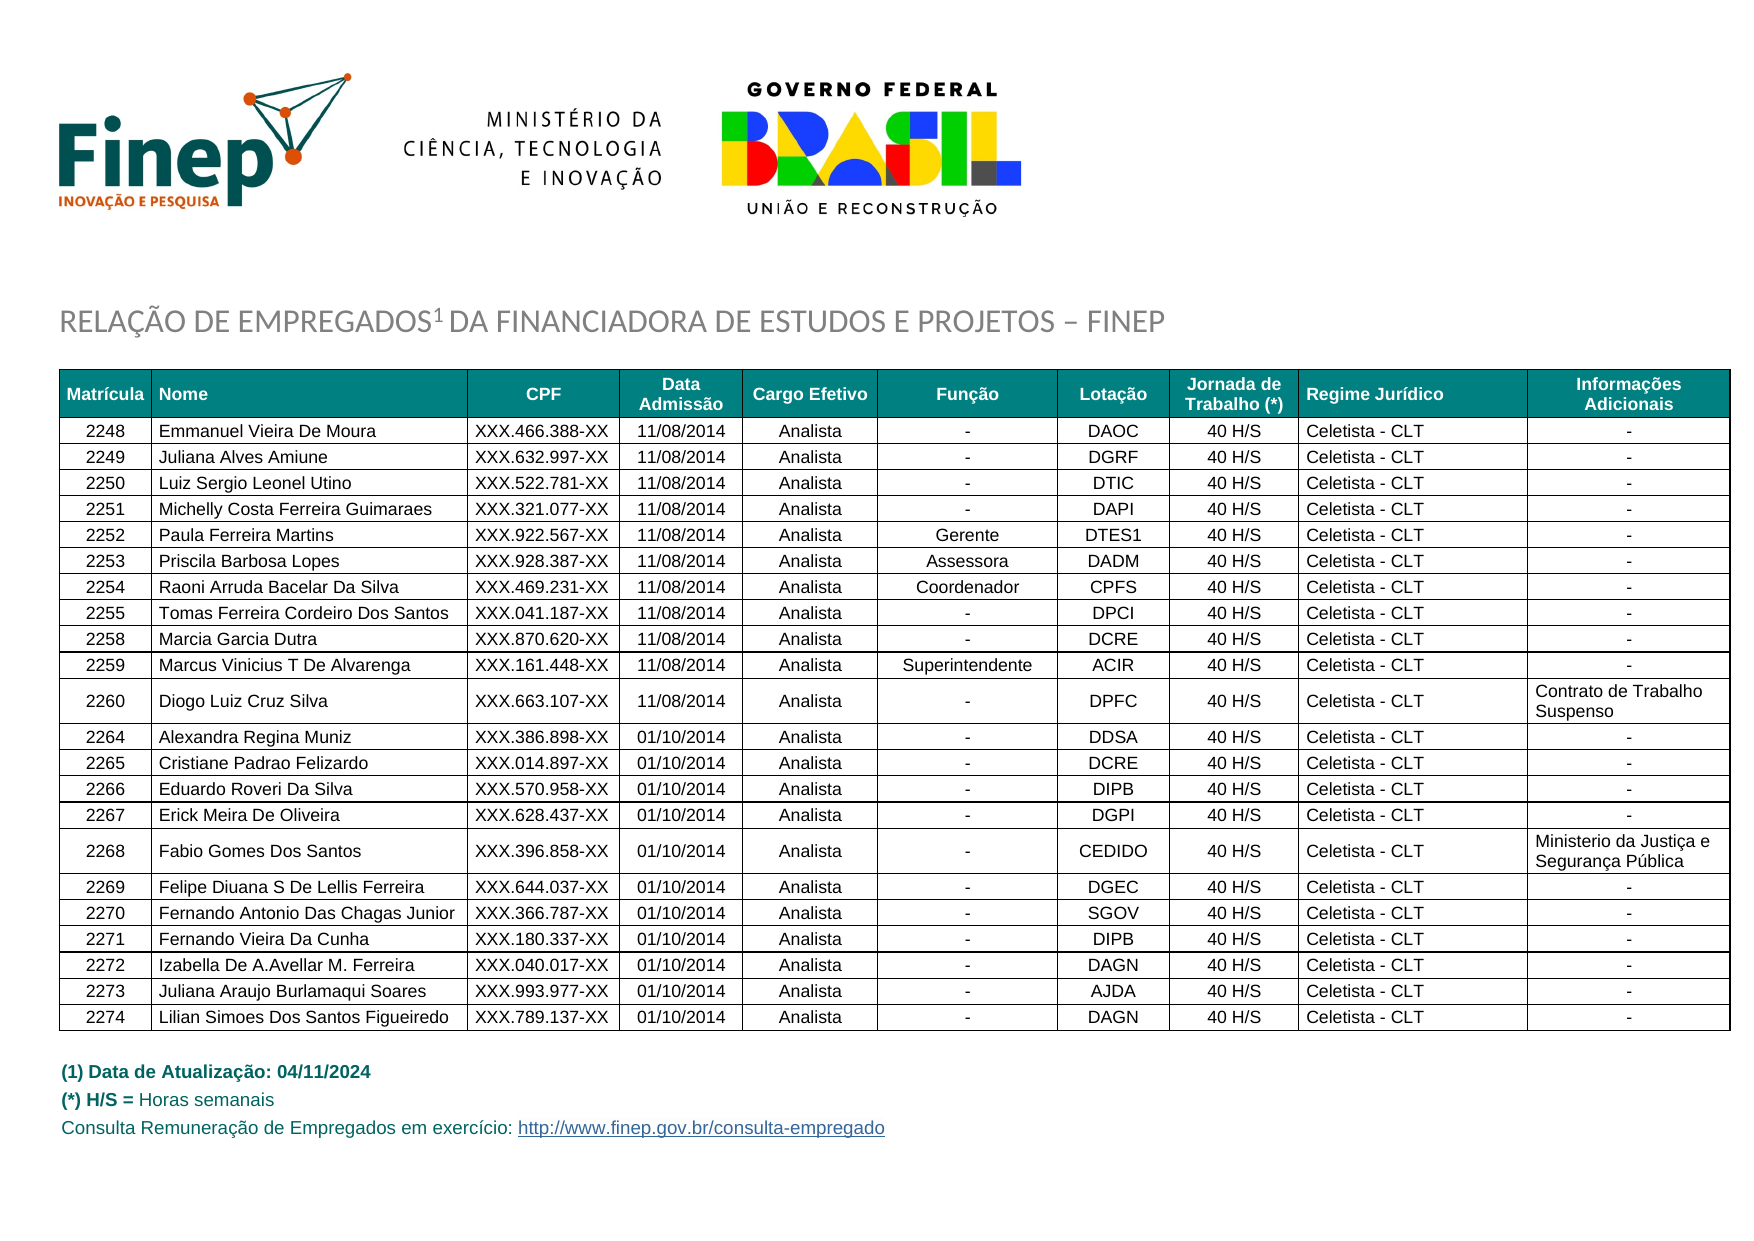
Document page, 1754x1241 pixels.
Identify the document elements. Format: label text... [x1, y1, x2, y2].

table_cell XXX.922.567-XX [468, 522, 619, 547]
table_cell - [1528, 979, 1729, 1003]
table_cell Analista [743, 1005, 877, 1029]
table_cell 2248 [60, 418, 151, 443]
table_cell 2268 [60, 829, 151, 873]
table_cell 2265 [60, 750, 151, 775]
table_cell XXX.628.437-XX [468, 803, 619, 827]
table_cell Celetista - CLT [1299, 1005, 1527, 1029]
table_cell Assessora [878, 548, 1057, 573]
table_cell Analista [743, 724, 877, 749]
table_cell Alexandra Regina Muniz [152, 724, 467, 749]
table_cell DAPI [1058, 496, 1169, 521]
table_cell Analista [743, 874, 877, 899]
table_cell Marcia Garcia Dutra [152, 626, 467, 651]
table_cell Fernando Vieira Da Cunha [152, 926, 467, 951]
table_cell - [1528, 470, 1729, 495]
table_header CPF [468, 370, 619, 417]
table_cell 2249 [60, 444, 151, 469]
table_cell Diogo Luiz Cruz Silva [152, 679, 467, 723]
table_cell 01/10/2014 [620, 900, 742, 925]
table_cell Priscila Barbosa Lopes [152, 548, 467, 573]
table_cell Celetista - CLT [1299, 776, 1527, 801]
table_cell 2254 [60, 574, 151, 599]
table_cell Celetista - CLT [1299, 829, 1527, 873]
table_header Função [878, 370, 1057, 417]
table_cell - [878, 626, 1057, 651]
table_cell - [1528, 496, 1729, 521]
table_cell 40 H/S [1170, 548, 1298, 573]
table_cell 40 H/S [1170, 926, 1298, 951]
table_cell DAOC [1058, 418, 1169, 443]
table_cell 40 H/S [1170, 679, 1298, 723]
table_cell Celetista - CLT [1299, 418, 1527, 443]
table_cell Juliana Alves Amiune [152, 444, 467, 469]
table_cell CPFS [1058, 574, 1169, 599]
table_cell Raoni Arruda Bacelar Da Silva [152, 574, 467, 599]
table_cell - [1528, 1005, 1729, 1029]
table_cell 11/08/2014 [620, 470, 742, 495]
table_cell 2267 [60, 803, 151, 827]
table_cell 01/10/2014 [620, 874, 742, 899]
table_cell - [1528, 418, 1729, 443]
table_cell DGPI [1058, 803, 1169, 827]
table_cell - [1528, 653, 1729, 677]
table_cell Celetista - CLT [1299, 803, 1527, 827]
table_cell XXX.469.231-XX [468, 574, 619, 599]
table_cell Celetista - CLT [1299, 600, 1527, 625]
table_cell - [1528, 548, 1729, 573]
table_cell 11/08/2014 [620, 548, 742, 573]
table_cell Celetista - CLT [1299, 953, 1527, 977]
table_cell - [1528, 574, 1729, 599]
table_cell - [878, 444, 1057, 469]
table_cell DPCI [1058, 600, 1169, 625]
table_cell Tomas Ferreira Cordeiro Dos Santos [152, 600, 467, 625]
table_cell 40 H/S [1170, 979, 1298, 1003]
table_cell Superintendente [878, 653, 1057, 677]
table_cell Analista [743, 900, 877, 925]
table_cell CEDIDO [1058, 829, 1169, 873]
table_cell 40 H/S [1170, 626, 1298, 651]
table_cell 11/08/2014 [620, 522, 742, 547]
table_cell DTES1 [1058, 522, 1169, 547]
table_cell Analista [743, 626, 877, 651]
table_cell Luiz Sergio Leonel Utino [152, 470, 467, 495]
table_cell XXX.870.620-XX [468, 626, 619, 651]
table_cell 2270 [60, 900, 151, 925]
table_cell - [878, 1005, 1057, 1029]
table_cell XXX.522.781-XX [468, 470, 619, 495]
table_cell 11/08/2014 [620, 679, 742, 723]
table_cell Celetista - CLT [1299, 470, 1527, 495]
table_cell 01/10/2014 [620, 979, 742, 1003]
table_cell 2251 [60, 496, 151, 521]
table_cell Celetista - CLT [1299, 926, 1527, 951]
table_cell XXX.789.137-XX [468, 1005, 619, 1029]
table_cell Emmanuel Vieira De Moura [152, 418, 467, 443]
table_cell - [878, 953, 1057, 977]
table_cell Celetista - CLT [1299, 522, 1527, 547]
table_cell 40 H/S [1170, 600, 1298, 625]
table_cell - [878, 496, 1057, 521]
table_cell XXX.366.787-XX [468, 900, 619, 925]
table_cell Analista [743, 470, 877, 495]
table_cell - [878, 803, 1057, 827]
table_cell Celetista - CLT [1299, 679, 1527, 723]
table_cell DGEC [1058, 874, 1169, 899]
table_cell DAGN [1058, 953, 1169, 977]
table_cell - [1528, 953, 1729, 977]
table_cell 40 H/S [1170, 829, 1298, 873]
table_cell Analista [743, 600, 877, 625]
table_cell 40 H/S [1170, 470, 1298, 495]
table_cell 40 H/S [1170, 418, 1298, 443]
table_cell Analista [743, 418, 877, 443]
table_cell 40 H/S [1170, 900, 1298, 925]
table_cell Celetista - CLT [1299, 724, 1527, 749]
table_cell - [1528, 626, 1729, 651]
table_cell Izabella De A.Avellar M. Ferreira [152, 953, 467, 977]
table_cell 11/08/2014 [620, 626, 742, 651]
table_cell - [878, 829, 1057, 873]
table_cell XXX.466.388-XX [468, 418, 619, 443]
table_cell - [1528, 803, 1729, 827]
table_cell - [1528, 874, 1729, 899]
table_cell Analista [743, 829, 877, 873]
table_cell 11/08/2014 [620, 444, 742, 469]
table_cell SGOV [1058, 900, 1169, 925]
table_cell XXX.993.977-XX [468, 979, 619, 1003]
table_cell - [1528, 900, 1729, 925]
table_cell 11/08/2014 [620, 653, 742, 677]
table_cell 01/10/2014 [620, 1005, 742, 1029]
table_cell - [1528, 724, 1729, 749]
table_cell 11/08/2014 [620, 496, 742, 521]
table_cell 2260 [60, 679, 151, 723]
table_cell Analista [743, 653, 877, 677]
table_cell ACIR [1058, 653, 1169, 677]
table_cell Analista [743, 444, 877, 469]
table_header Regime Jurídico [1299, 370, 1527, 417]
table_cell XXX.321.077-XX [468, 496, 619, 521]
table_cell AJDA [1058, 979, 1169, 1003]
table_cell XXX.180.337-XX [468, 926, 619, 951]
table_cell Analista [743, 574, 877, 599]
table_cell 2269 [60, 874, 151, 899]
table_cell 2255 [60, 600, 151, 625]
table_cell 01/10/2014 [620, 953, 742, 977]
table_header Lotação [1058, 370, 1169, 417]
table_cell Analista [743, 750, 877, 775]
table_cell 40 H/S [1170, 444, 1298, 469]
table_header Nome [152, 370, 467, 417]
table_cell Analista [743, 548, 877, 573]
table_cell Analista [743, 679, 877, 723]
table_cell 01/10/2014 [620, 724, 742, 749]
table_cell - [1528, 776, 1729, 801]
table_cell Analista [743, 496, 877, 521]
table_cell Michelly Costa Ferreira Guimaraes [152, 496, 467, 521]
table_cell 40 H/S [1170, 496, 1298, 521]
table_cell Analista [743, 953, 877, 977]
table_cell Gerente [878, 522, 1057, 547]
table_cell Analista [743, 803, 877, 827]
table_cell Celetista - CLT [1299, 874, 1527, 899]
table_cell 40 H/S [1170, 776, 1298, 801]
table_cell - [878, 600, 1057, 625]
table_cell DIPB [1058, 776, 1169, 801]
table_cell 01/10/2014 [620, 829, 742, 873]
table_cell 40 H/S [1170, 750, 1298, 775]
table_cell 2258 [60, 626, 151, 651]
table_cell 2266 [60, 776, 151, 801]
table_header Jornada de Trabalho (*) [1170, 370, 1298, 417]
table_cell DDSA [1058, 724, 1169, 749]
table_header Cargo Efetivo [743, 370, 877, 417]
table_cell Marcus Vinicius T De Alvarenga [152, 653, 467, 677]
table_cell 2272 [60, 953, 151, 977]
table_cell DGRF [1058, 444, 1169, 469]
table_cell - [878, 724, 1057, 749]
table_cell 2271 [60, 926, 151, 951]
table_cell DADM [1058, 548, 1169, 573]
table_cell - [878, 418, 1057, 443]
table_cell DIPB [1058, 926, 1169, 951]
table_cell - [1528, 926, 1729, 951]
table_cell 2274 [60, 1005, 151, 1029]
table_cell Celetista - CLT [1299, 653, 1527, 677]
table_cell 01/10/2014 [620, 776, 742, 801]
table_cell DAGN [1058, 1005, 1169, 1029]
table_cell 11/08/2014 [620, 418, 742, 443]
table_cell XXX.041.187-XX [468, 600, 619, 625]
table_header Data Admissão [620, 370, 742, 417]
table_cell Lilian Simoes Dos Santos Figueiredo [152, 1005, 467, 1029]
table_cell Analista [743, 522, 877, 547]
table_cell 2253 [60, 548, 151, 573]
table_cell Celetista - CLT [1299, 574, 1527, 599]
table_cell Eduardo Roveri Da Silva [152, 776, 467, 801]
table_cell - [878, 979, 1057, 1003]
table_cell 40 H/S [1170, 803, 1298, 827]
table_cell XXX.928.387-XX [468, 548, 619, 573]
table_cell - [1528, 444, 1729, 469]
table_cell 40 H/S [1170, 1005, 1298, 1029]
table_cell 01/10/2014 [620, 750, 742, 775]
table_cell Analista [743, 926, 877, 951]
table_header Matrícula [60, 370, 151, 417]
table_cell Fernando Antonio Das Chagas Junior [152, 900, 467, 925]
table_cell - [878, 900, 1057, 925]
table_cell Fabio Gomes Dos Santos [152, 829, 467, 873]
table_cell Celetista - CLT [1299, 444, 1527, 469]
table_cell XXX.014.897-XX [468, 750, 619, 775]
table_cell Felipe Diuana S De Lellis Ferreira [152, 874, 467, 899]
table_cell 01/10/2014 [620, 926, 742, 951]
table_cell - [878, 470, 1057, 495]
table_cell - [1528, 600, 1729, 625]
table_cell Ministerio da Justiça e Segurança Pública [1528, 829, 1729, 873]
table_cell Juliana Araujo Burlamaqui Soares [152, 979, 467, 1003]
table_cell Analista [743, 979, 877, 1003]
table_cell 2264 [60, 724, 151, 749]
table_cell 2252 [60, 522, 151, 547]
table_cell 40 H/S [1170, 653, 1298, 677]
table_cell - [1528, 522, 1729, 547]
table_cell DPFC [1058, 679, 1169, 723]
table_cell 40 H/S [1170, 522, 1298, 547]
table_cell XXX.040.017-XX [468, 953, 619, 977]
table_cell XXX.663.107-XX [468, 679, 619, 723]
table_cell Celetista - CLT [1299, 979, 1527, 1003]
table_cell 40 H/S [1170, 724, 1298, 749]
table_cell 01/10/2014 [620, 803, 742, 827]
table_cell 2273 [60, 979, 151, 1003]
table_cell - [878, 776, 1057, 801]
table_cell XXX.161.448-XX [468, 653, 619, 677]
table_cell 11/08/2014 [620, 600, 742, 625]
table_cell DTIC [1058, 470, 1169, 495]
table_cell Analista [743, 776, 877, 801]
table_cell XXX.644.037-XX [468, 874, 619, 899]
table_cell - [878, 750, 1057, 775]
table_cell Celetista - CLT [1299, 900, 1527, 925]
table_cell XXX.386.898-XX [468, 724, 619, 749]
table_cell 11/08/2014 [620, 574, 742, 599]
table_cell 2250 [60, 470, 151, 495]
table_cell 40 H/S [1170, 953, 1298, 977]
table_cell Coordenador [878, 574, 1057, 599]
table_cell 40 H/S [1170, 574, 1298, 599]
table_cell Celetista - CLT [1299, 750, 1527, 775]
table_cell Celetista - CLT [1299, 548, 1527, 573]
table_cell - [878, 874, 1057, 899]
table_cell 40 H/S [1170, 874, 1298, 899]
table_cell Paula Ferreira Martins [152, 522, 467, 547]
table_cell - [1528, 750, 1729, 775]
table_cell DCRE [1058, 750, 1169, 775]
table_cell Celetista - CLT [1299, 496, 1527, 521]
table_cell - [878, 926, 1057, 951]
table_cell DCRE [1058, 626, 1169, 651]
table_cell 2259 [60, 653, 151, 677]
table_cell Erick Meira De Oliveira [152, 803, 467, 827]
table_cell XXX.632.997-XX [468, 444, 619, 469]
table_cell Contrato de Trabalho Suspenso [1528, 679, 1729, 723]
table_cell Cristiane Padrao Felizardo [152, 750, 467, 775]
table_cell Celetista - CLT [1299, 626, 1527, 651]
table_header Informações Adicionais [1528, 370, 1729, 417]
table_cell XXX.570.958-XX [468, 776, 619, 801]
table_cell - [878, 679, 1057, 723]
table_cell XXX.396.858-XX [468, 829, 619, 873]
